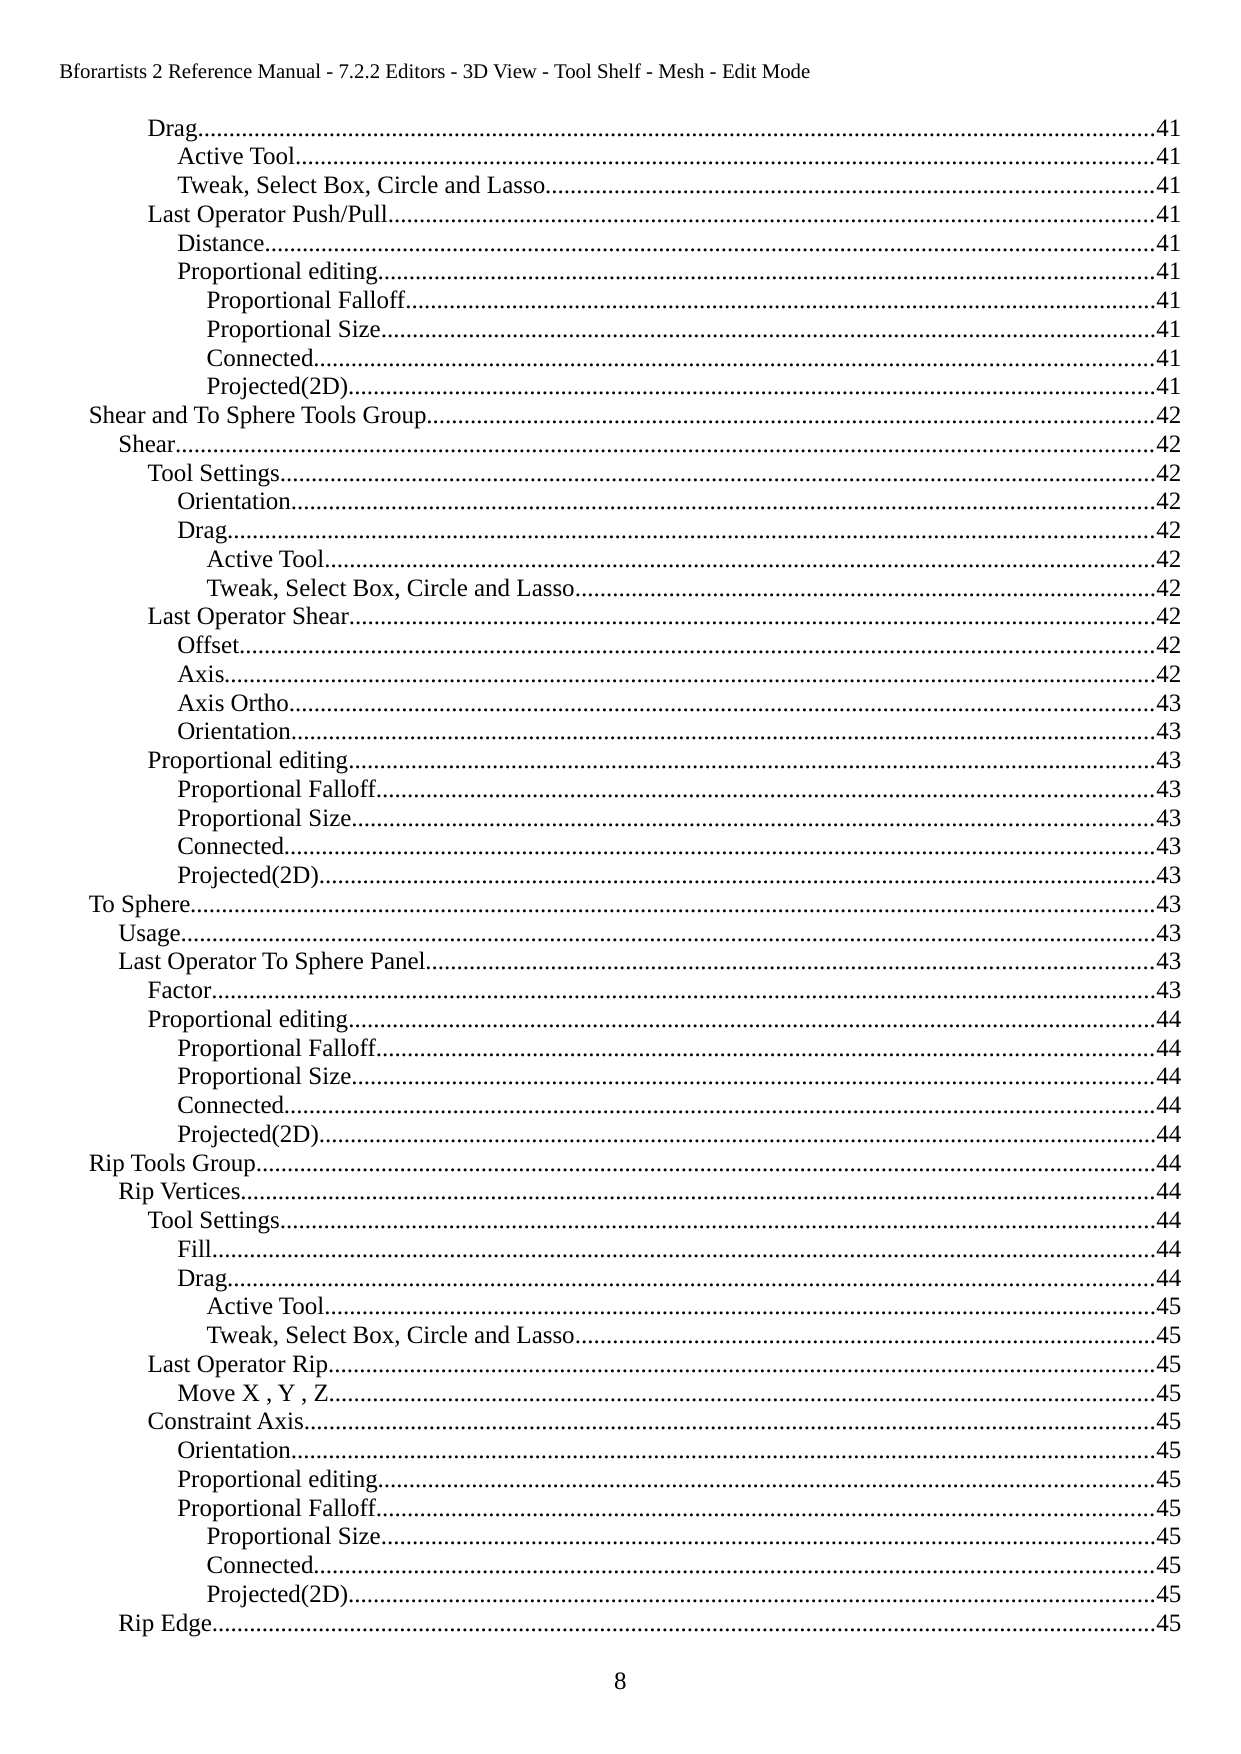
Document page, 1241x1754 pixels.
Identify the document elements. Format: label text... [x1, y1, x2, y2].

text Fill 44 [177, 1234, 1181, 1263]
text Proportional editing 45 [177, 1464, 1181, 1493]
text Connected 44 [177, 1090, 1181, 1119]
text Distance 41 [177, 228, 1181, 256]
text Proportional Falloff 45 [177, 1493, 1181, 1521]
text Axis Ortho 43 [177, 688, 1181, 716]
text Proportional Falloff 43 [177, 774, 1181, 803]
text Factor 43 [147, 975, 1181, 1004]
text Shear and To Sphere Tools Group 42 [88, 400, 1181, 429]
text Proportional editing 44 [147, 1004, 1181, 1033]
text Projected(2D) 41 [206, 371, 1181, 400]
text Connected 41 [206, 343, 1181, 371]
text Last Operator Push/Pull 41 [147, 199, 1181, 228]
text Orientation 45 [177, 1435, 1181, 1464]
text Tweak, Select Box, Circle and Lasso 45 [206, 1320, 1181, 1349]
text Projected(2D) 43 [177, 860, 1181, 889]
text Orientation 42 [177, 486, 1181, 515]
text Proportional Size 43 [177, 803, 1181, 831]
text Tweak, Select Box, Circle and Lasso 42 [206, 573, 1181, 601]
text Proportional Size 44 [177, 1061, 1181, 1090]
text Proportional Falloff 41 [206, 285, 1181, 314]
text Axis 42 [177, 659, 1181, 688]
text Last Operator Rip 45 [147, 1349, 1181, 1378]
text Projected(2D) 45 [206, 1579, 1181, 1608]
text Tweak, Select Box, Circle and Lasso 41 [177, 170, 1181, 199]
text Offset 42 [177, 630, 1181, 659]
text Rip Edge 45 [118, 1608, 1181, 1636]
text Rip Vertices 44 [118, 1176, 1181, 1205]
text Last Operator To Sphere Panel 43 [118, 946, 1181, 975]
text Tool Settings 44 [147, 1205, 1181, 1234]
text Proportional editing 43 [147, 745, 1181, 774]
text Proportional Size 41 [206, 314, 1181, 343]
text Usage 43 [118, 918, 1181, 946]
text Connected 45 [206, 1550, 1181, 1579]
text Tool Settings 42 [147, 458, 1181, 486]
text Proportional editing 41 [177, 256, 1181, 285]
text Shear 42 [118, 429, 1181, 458]
text Projected(2D) 44 [177, 1119, 1181, 1148]
text To Sphere 43 [88, 889, 1181, 918]
text Active Tool 45 [206, 1291, 1181, 1320]
text Proportional Falloff 44 [177, 1033, 1181, 1061]
text Connected 43 [177, 831, 1181, 860]
text Drag 41 [147, 113, 1181, 141]
text Active Tool 42 [206, 544, 1181, 573]
text Rip Tools Group 44 [88, 1148, 1181, 1176]
text Proportional Size 45 [206, 1521, 1181, 1550]
text Constraint Axis 45 [147, 1406, 1181, 1435]
text Last Operator Shear 42 [147, 601, 1181, 630]
text Orientation 43 [177, 716, 1181, 745]
text Drag 42 [177, 515, 1181, 544]
text Active Tool 41 [177, 141, 1181, 170]
text Drag 44 [177, 1263, 1181, 1291]
text Move X , Y , Z 45 [177, 1378, 1181, 1406]
